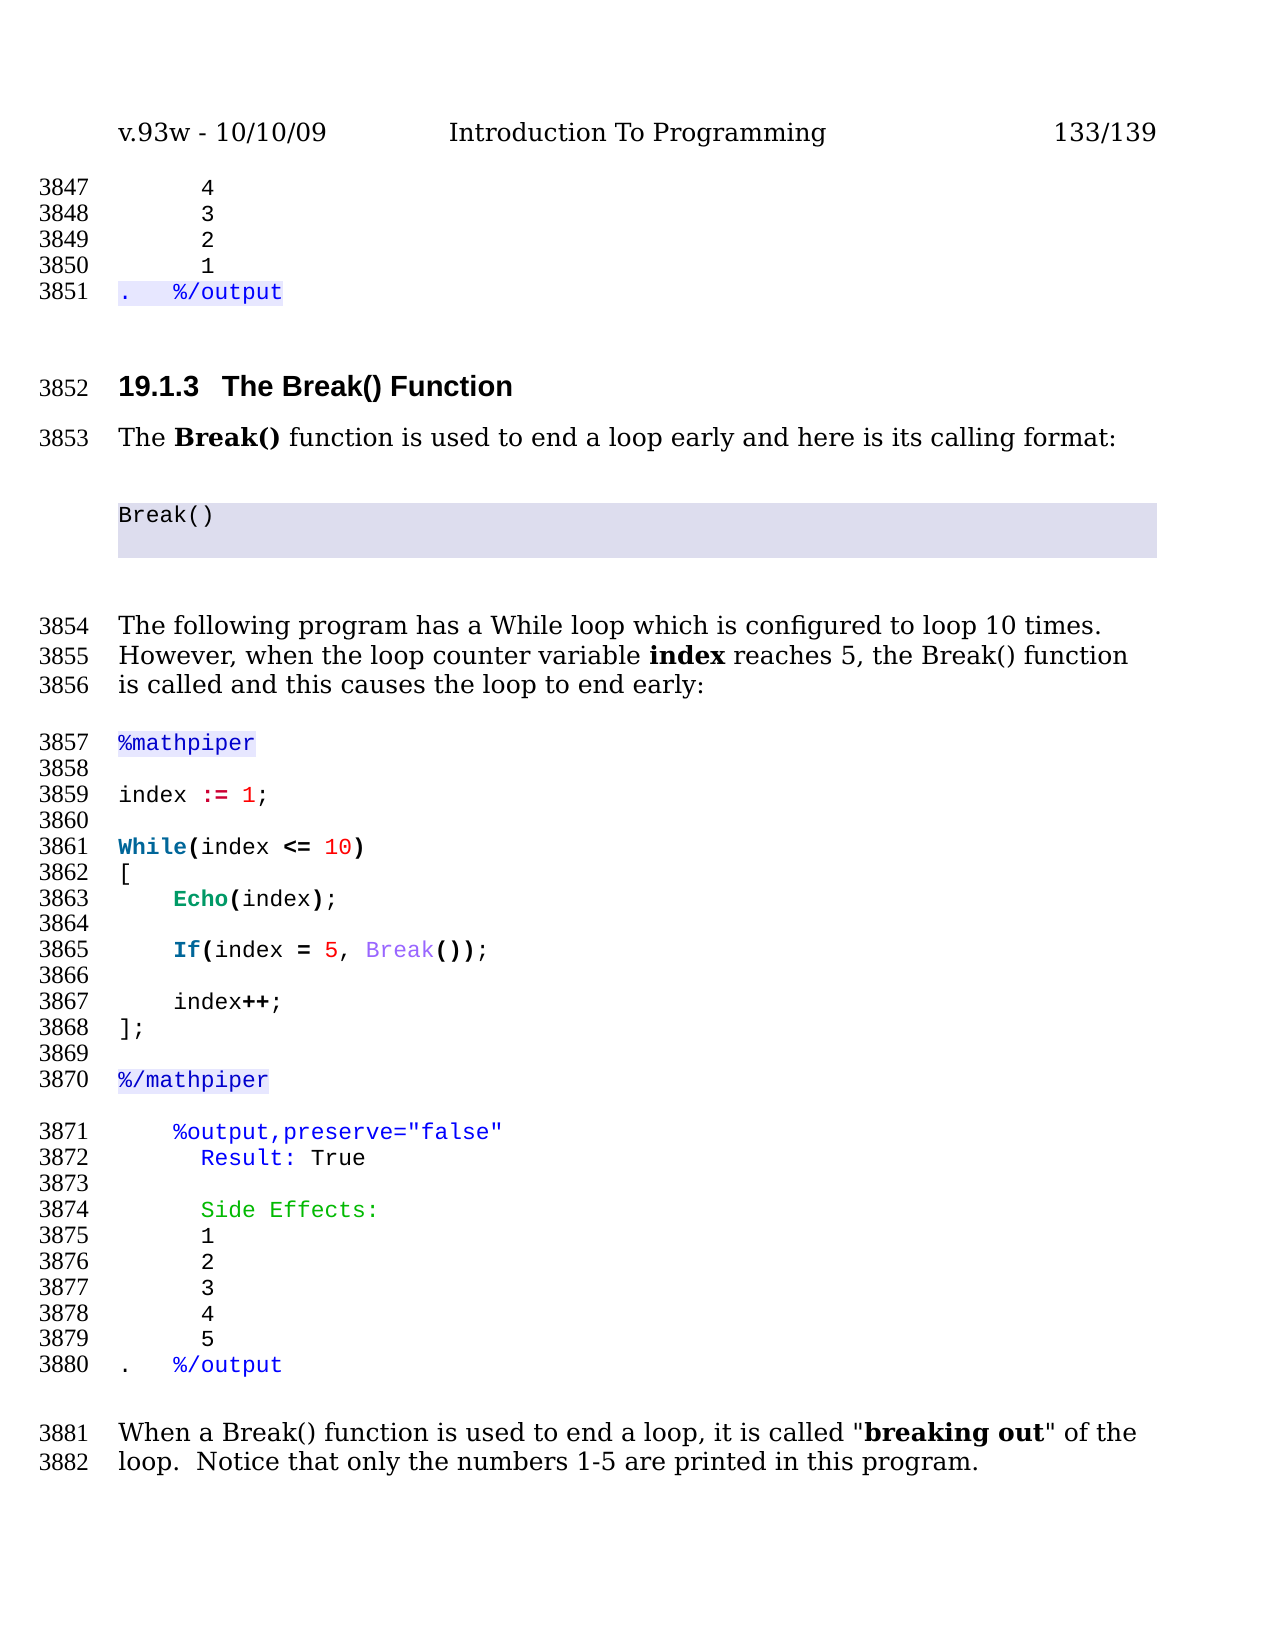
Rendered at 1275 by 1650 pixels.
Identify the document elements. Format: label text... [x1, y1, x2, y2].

text index++; [118, 991, 1157, 1017]
text 4 [118, 177, 1157, 203]
text 1 [118, 1224, 1157, 1250]
text 4 [118, 1302, 1157, 1328]
text 2 [118, 1250, 1157, 1276]
text 3 [118, 1276, 1157, 1302]
text %output,preserve="false" [118, 1120, 1157, 1146]
text 3 [118, 203, 1157, 229]
text %/mathpiper [118, 1068, 1157, 1094]
text While(index <= 10) [118, 835, 1157, 861]
text 5 [118, 1328, 1157, 1354]
text If(index = 5, Break()); [118, 939, 1157, 965]
text index := 1; [118, 783, 1157, 809]
text When a Break() function is used to end a loop, it is called "breaking out" of the loop. Notice that only the numbers 1-5 are printed in this program. [118, 1418, 1157, 1477]
text Echo(index); [118, 887, 1157, 913]
text [ [118, 861, 1157, 887]
text . %/output [118, 1354, 1157, 1380]
text The Break() function is used to end a loop early and here is its calling format: [118, 423, 1157, 453]
text Result: True [118, 1146, 1157, 1172]
text ]; [118, 1017, 1157, 1042]
text %mathpiper [118, 731, 1157, 757]
table_header Break() [118, 503, 1157, 558]
subtitle The Break() Function [118, 369, 1157, 402]
text Side Effects: [118, 1198, 1157, 1224]
text . %/output [118, 281, 1157, 306]
text 1 [118, 254, 1157, 281]
text 2 [118, 229, 1157, 254]
text The following program has a While loop which is configured to loop 10 times. However, when the loop counter variable index reaches 5, the Break() function is called and this causes the loop to end early: [118, 612, 1157, 699]
